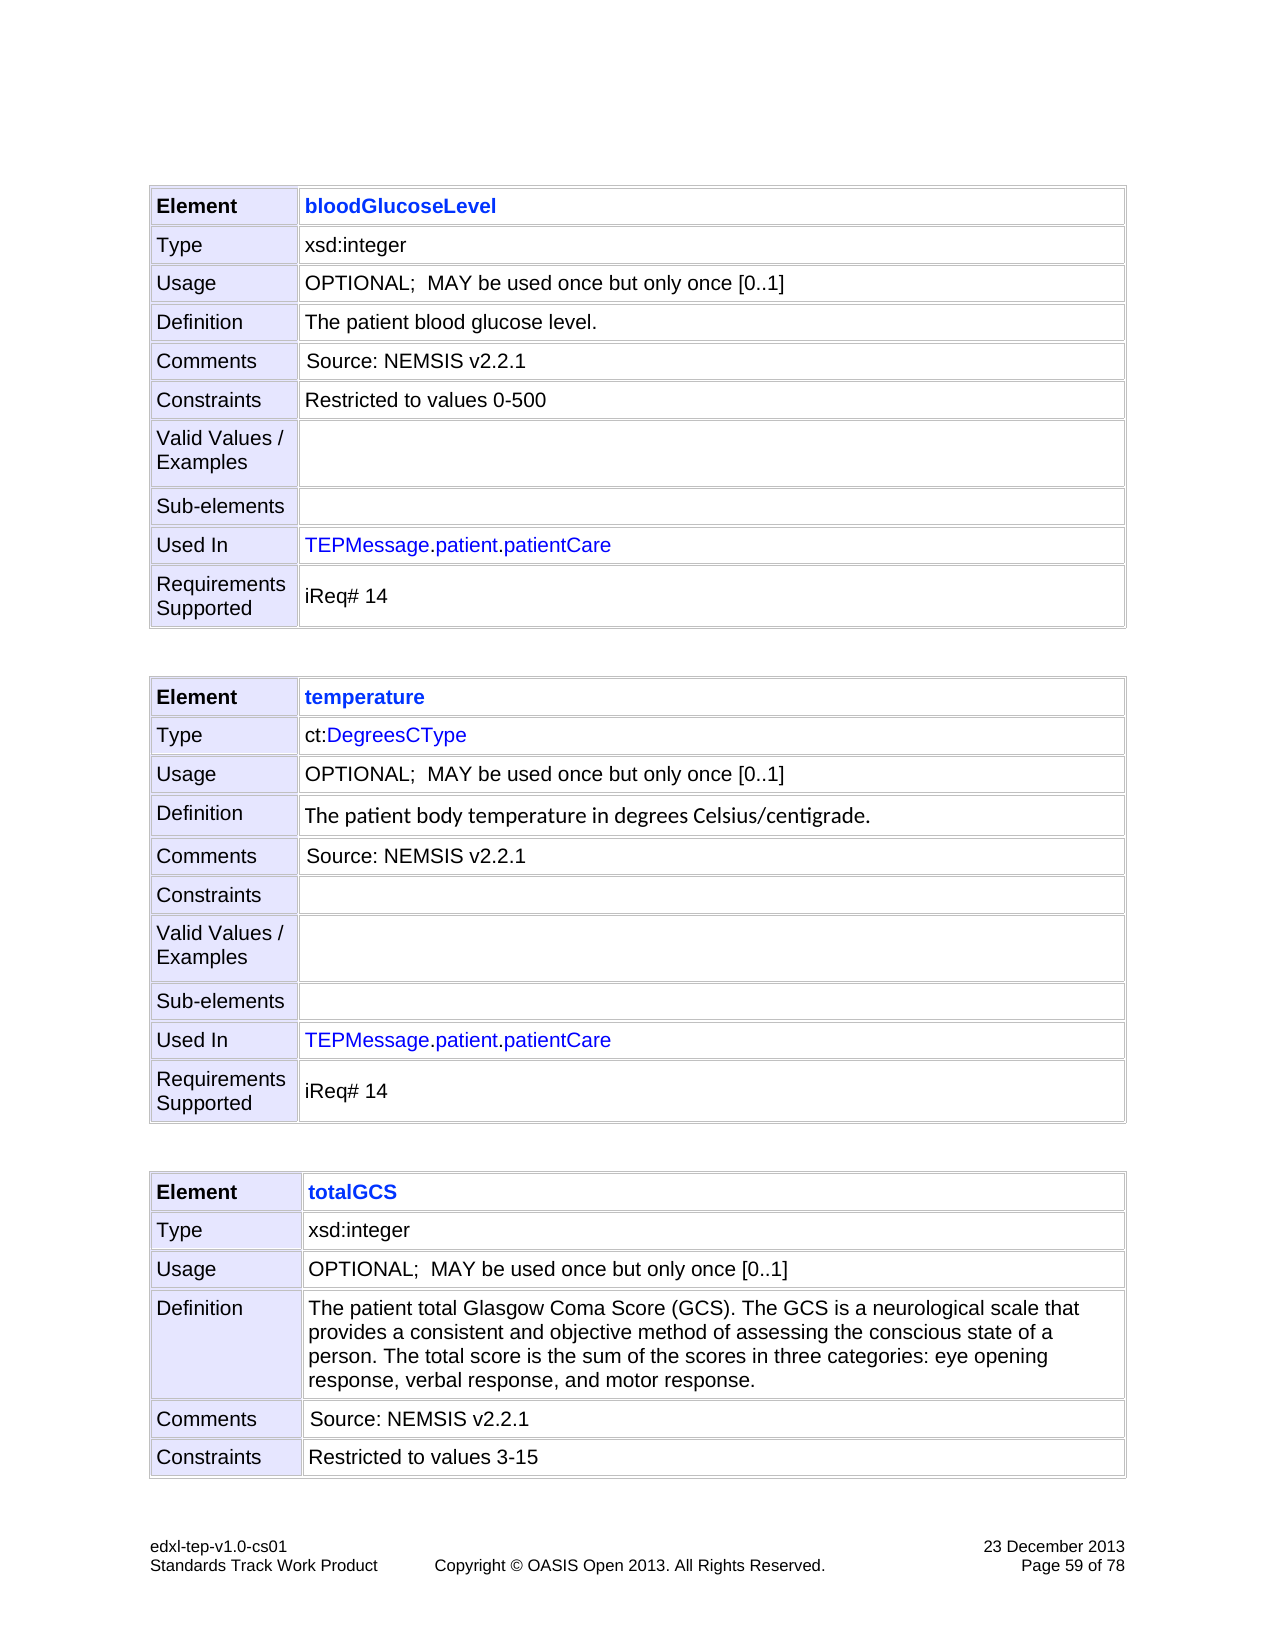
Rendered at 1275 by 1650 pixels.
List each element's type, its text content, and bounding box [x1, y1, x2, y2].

table_cell Sub-elements [152, 489, 297, 524]
table_header Element [152, 1174, 301, 1210]
table_cell Source: NEMSIS v2.2.1 [300, 344, 1124, 379]
table_cell Definition [152, 1291, 301, 1398]
table_cell xsd:integer [304, 1213, 1124, 1248]
table_cell Type [152, 227, 297, 263]
table_cell ct:DegreesCType [300, 718, 1124, 753]
table_cell OPTIONAL; MAY be used once but only once [0..1] [304, 1252, 1124, 1287]
table_cell Valid Values / Examples [152, 421, 297, 486]
table_cell Source: NEMSIS v2.2.1 [300, 839, 1124, 874]
table_cell TEPMessage.patient.patientCare [300, 1023, 1124, 1058]
table_cell Usage [152, 1252, 301, 1287]
table_cell Restricted to values 0-500 [300, 382, 1124, 418]
table_header Element [152, 189, 297, 224]
table_cell The patient total Glasgow Coma Score (GCS). The GCS is a neurological scale that provides a consistent and objective method of assessing the conscious state of a person. The total score is the sum of the scores in three categories: eye opening response, verbal response, and motor response. [304, 1291, 1124, 1398]
table_cell Requirements Supported [152, 1061, 297, 1121]
table_cell Usage [152, 266, 297, 301]
table_cell Used In [152, 1023, 297, 1058]
table_cell OPTIONAL; MAY be used once but only once [0..1] [300, 757, 1124, 792]
table_cell Definition [152, 305, 297, 340]
table_cell Definition [152, 796, 297, 835]
table_cell Constraints [152, 877, 297, 913]
table_cell xsd:integer [300, 227, 1124, 263]
table_cell Used In [152, 528, 297, 563]
table_cell Constraints [152, 1440, 301, 1475]
table_header bloodGlucoseLevel [300, 189, 1124, 224]
table_header Element [152, 679, 297, 715]
table_header temperature [300, 679, 1124, 715]
table_cell Valid Values / Examples [152, 916, 297, 981]
table_cell Comments [152, 839, 297, 874]
table_cell TEPMessage.patient.patientCare [300, 528, 1124, 563]
table_cell Source: NEMSIS v2.2.1 [304, 1401, 1124, 1437]
table_cell Comments [152, 344, 297, 379]
table_cell The patient blood glucose level. [300, 305, 1124, 340]
table_cell Restricted to values 3-15 [304, 1440, 1124, 1475]
table_cell [300, 489, 1124, 524]
table_cell OPTIONAL; MAY be used once but only once [0..1] [300, 266, 1124, 301]
table_cell Requirements Supported [152, 566, 297, 626]
table_cell Type [152, 1213, 301, 1248]
table_header totalGCS [304, 1174, 1124, 1210]
table_cell Sub-elements [152, 984, 297, 1019]
table_cell iReq# 14 [300, 566, 1124, 626]
table_cell Constraints [152, 382, 297, 418]
table_cell Type [152, 718, 297, 753]
table_cell [300, 421, 1124, 486]
table_cell [300, 984, 1124, 1019]
table_cell The patient body temperature in degrees Celsius/centigrade. [300, 796, 1124, 835]
table_cell Comments [152, 1401, 301, 1437]
table_cell iReq# 14 [300, 1061, 1124, 1121]
table_cell [300, 877, 1124, 913]
table_cell [300, 916, 1124, 981]
table_cell Usage [152, 757, 297, 792]
